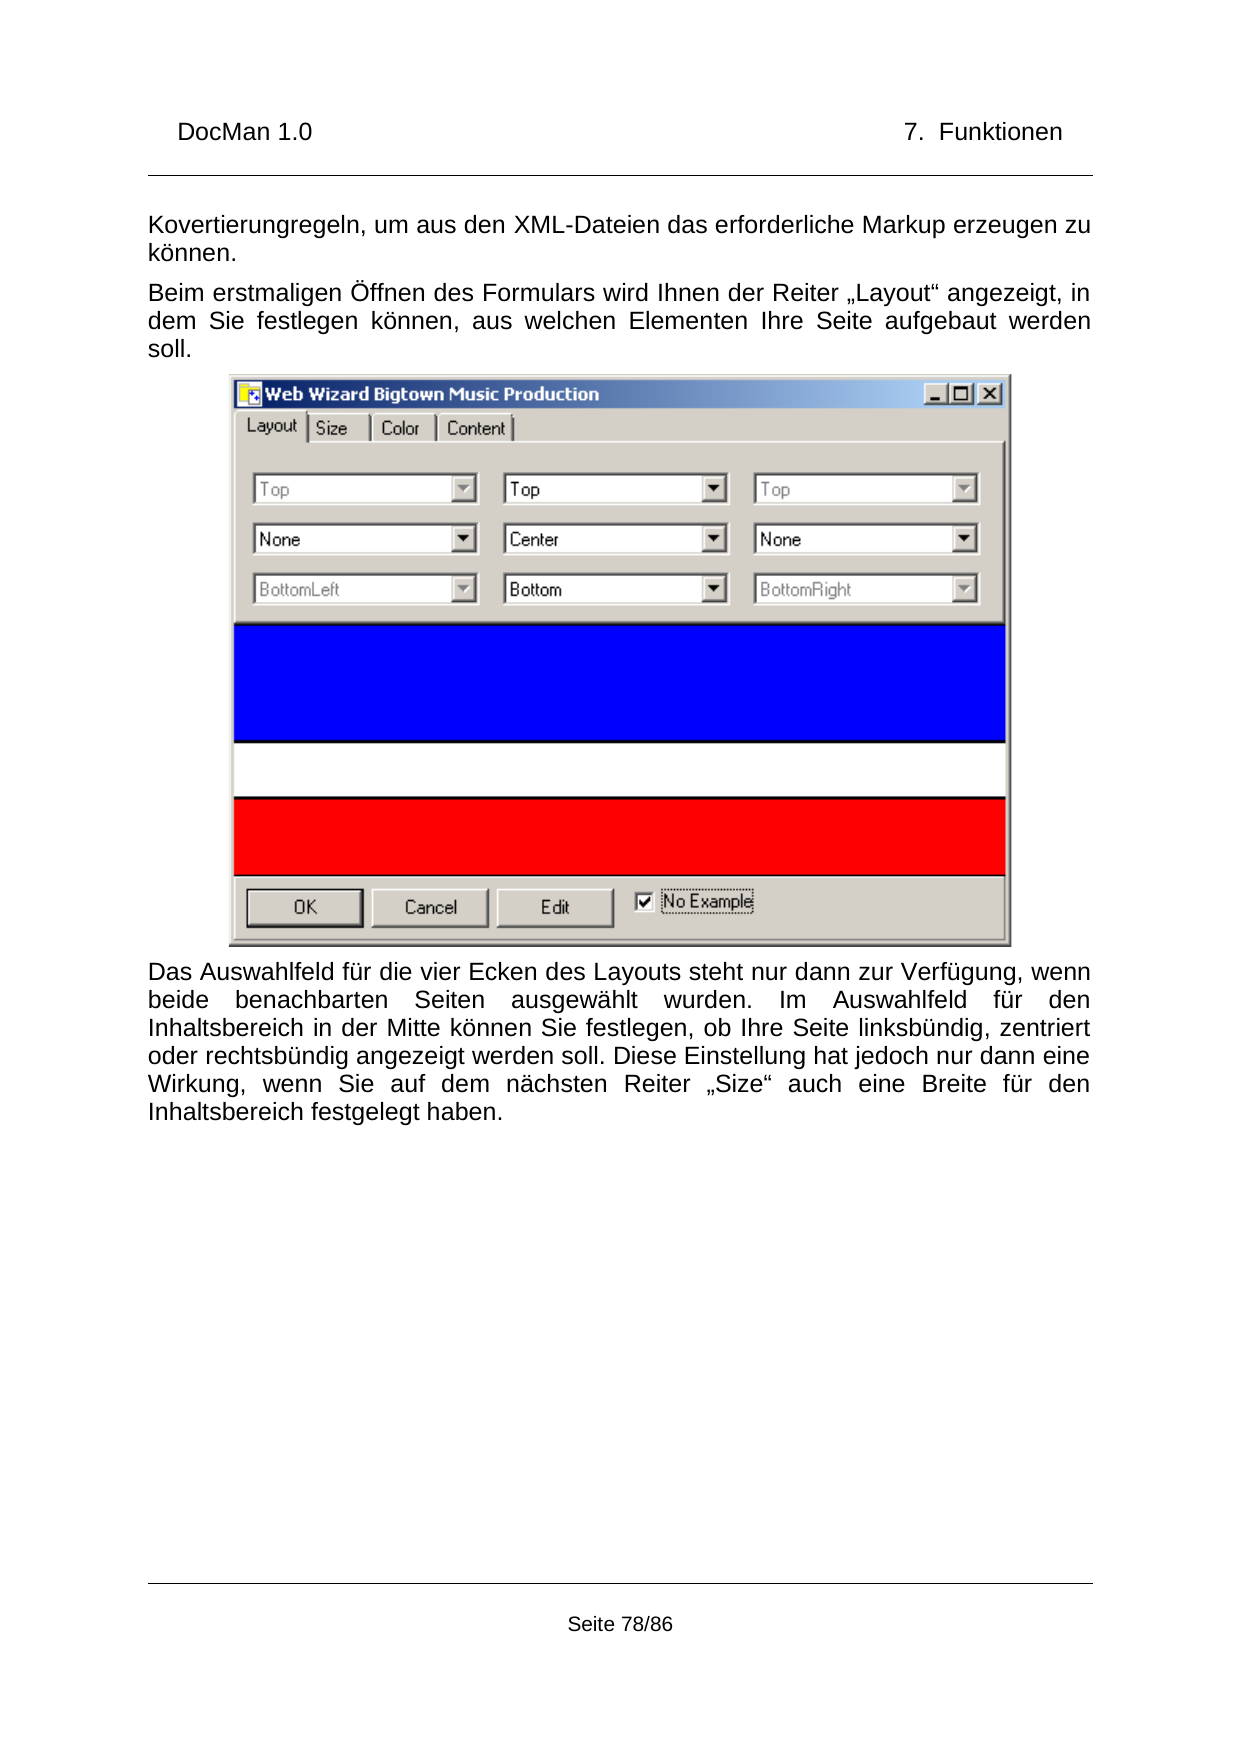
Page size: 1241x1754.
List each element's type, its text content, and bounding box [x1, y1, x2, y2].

text Beim erstmaligen Öffnen des Formulars wird Ihnen der Reiter „Layout“ angezeigt, in dem Sie festlegen können, aus welchen Elementen Ihre Seite aufgebaut werden soll. [148, 279, 1093, 363]
picture [228, 374, 1012, 947]
text Kovertierungregeln, um aus den XML-Dateien das erforderliche Markup erzeugen zu können. [148, 211, 1093, 267]
text Das Auswahlfeld für die vier Ecken des Layouts steht nur dann zur Verfügung, wenn beide benachbarten Seiten ausgewählt wurden. Im Auswahlfeld für den Inhaltsbereich in der Mitte können Sie festlegen, ob Ihre Seite linksbündig, zentriert oder rechtsbündig angezeigt werden soll. Diese Einstellung hat jedoch nur dann eine Wirkung, wenn Sie auf dem nächsten Reiter „Size“ auch eine Breite für den Inhaltsbereich festgelegt haben. [148, 958, 1093, 1126]
